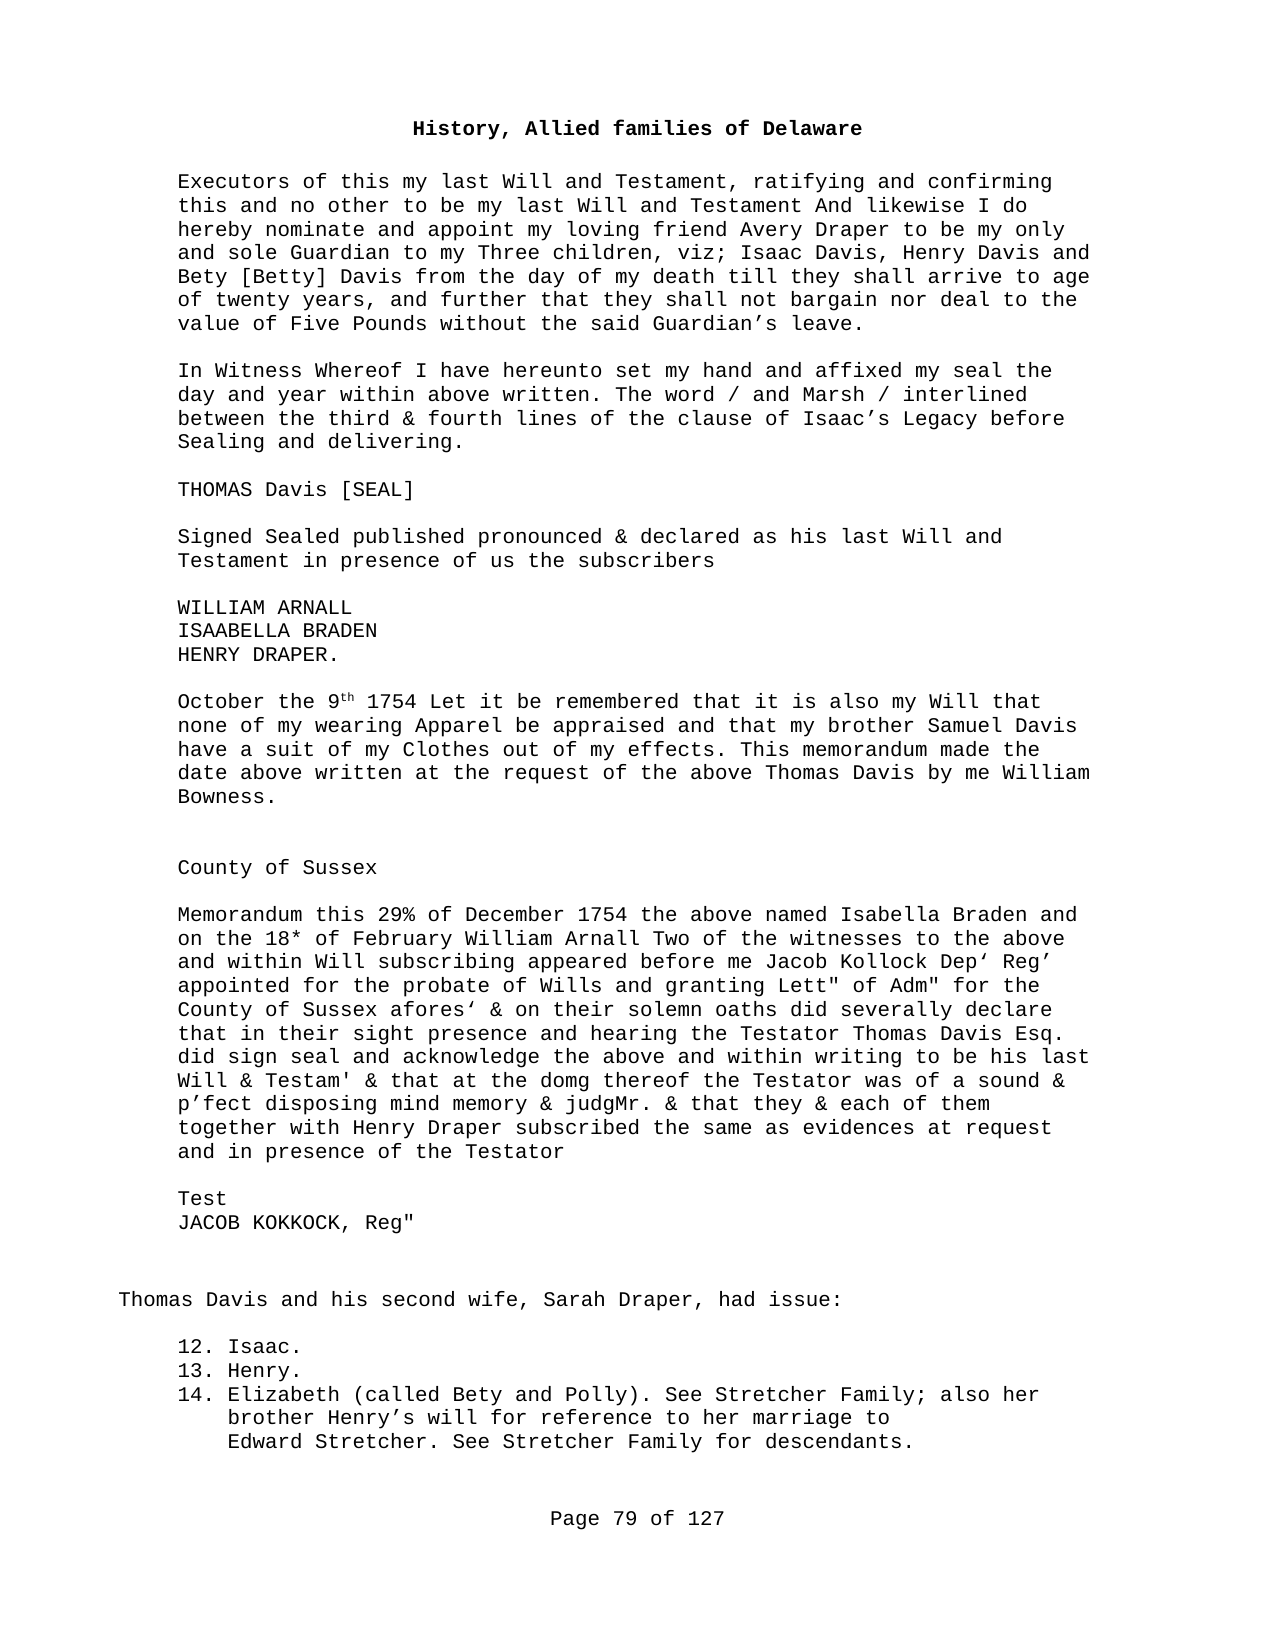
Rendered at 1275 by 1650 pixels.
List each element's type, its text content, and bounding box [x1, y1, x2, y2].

text Test [177, 1188, 1098, 1212]
text October the 9th 1754 Let it be remembered that it is also my Will that none of my wearing Apparel be appraised and that my brother Samuel Davis have a suit of my Clothes out of my effects. This memorandum made the date above written at the request of the above Thomas Davis by me William Bowness. [177, 691, 1098, 810]
text IsaABELLA BRADEN [177, 621, 1098, 644]
text Jacob Kokkock, Reg" [177, 1212, 1098, 1235]
text 13. Henry. [177, 1360, 1098, 1383]
text Henry Draper. [177, 644, 1098, 668]
text Memorandum this 29% of December 1754 the above named Isabella Braden and on the 18* of February William Arnall Two of the witnesses to the above and within Will subscribing appeared before me Jacob Kollock Dep‘ Reg’ appointed for the probate of Wills and granting Lett" of Adm" for the County of Sussex afores‘ & on their solemn oaths did severally declare that in their sight presence and hearing the Testator Thomas Davis Esq. did sign seal and acknowledge the above and within writing to be his last Will & Testam' & that at the domg thereof the Testator was of a sound & p’fect disposing mind memory & judgMr. & that they & each of them together with Henry Draper subscribed the same as evidences at request and in presence of the Testator [177, 904, 1098, 1164]
text Executors of this my last Will and Testament, ratifying and confirming this and no other to be my last Will and Testament And likewise I do hereby nominate and appoint my loving friend Avery Draper to be my only and sole Guardian to my Three children, viz; Isaac Davis, Henry Davis and Bety [Betty] Davis from the day of my death till they shall arrive to age of twenty years, and further that they shall not bargain nor deal to the value of Five Pounds without the said Guardian’s leave. [177, 171, 1098, 337]
text County of Sussex [177, 857, 1098, 881]
text Edward Stretcher. See Stretcher Family for descendants. [177, 1431, 1098, 1454]
text Thomas Davis and his second wife, Sarah Draper, had issue: [118, 1289, 1157, 1313]
text THOMAS Davis [SEAL] [177, 479, 1098, 502]
text Signed Sealed published pronounced & declared as his last Will and Testament in presence of us the subscribers [177, 526, 1098, 573]
text WILLIAM ARNALL [177, 597, 1098, 621]
text 12. Isaac. [177, 1336, 1098, 1360]
text 14. Elizabeth (called Bety and Polly). See Stretcher Family; also her [177, 1383, 1098, 1407]
text brother Henry’s will for reference to her marriage to [177, 1407, 1098, 1431]
text In Witness Whereof I have hereunto set my hand and affixed my seal the day and year within above written. The word / and Marsh / interlined between the third & fourth lines of the clause of Isaac’s Legacy before Sealing and delivering. [177, 360, 1098, 455]
